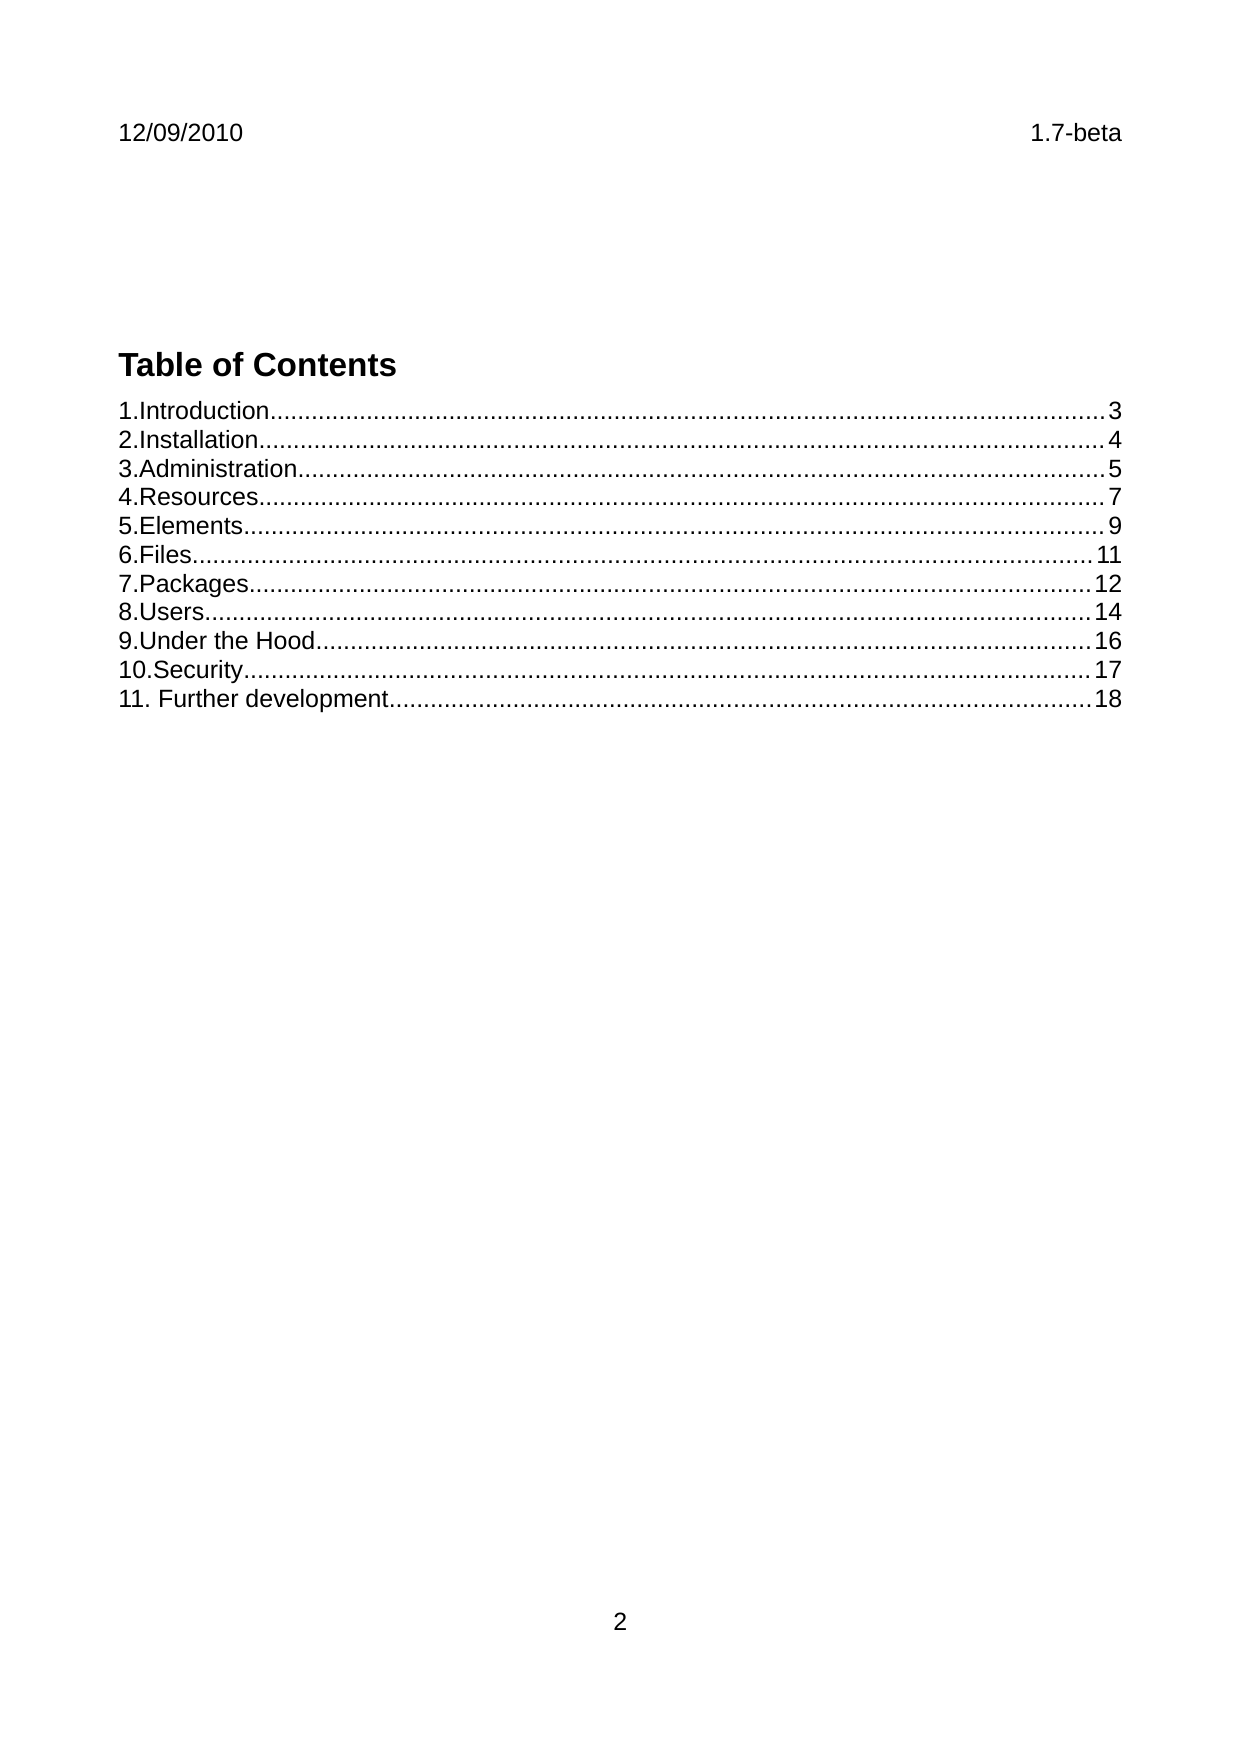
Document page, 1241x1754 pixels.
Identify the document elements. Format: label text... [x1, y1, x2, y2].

text 8.Users 14 [118, 597, 1122, 626]
text 10.Security 17 [118, 655, 1122, 683]
subtitle Table of Contents [118, 345, 1122, 383]
text 6.Files 11 [118, 540, 1122, 568]
text 1.Introduction 3 [118, 396, 1122, 425]
text 4.Resources 7 [118, 482, 1122, 511]
text 11. Further development 18 [118, 683, 1122, 712]
text 7.Packages 12 [118, 568, 1122, 597]
text 9.Under the Hood 16 [118, 626, 1122, 655]
text 3.Administration 5 [118, 453, 1122, 482]
text 5.Elements 9 [118, 511, 1122, 540]
text 2.Installation 4 [118, 425, 1122, 453]
